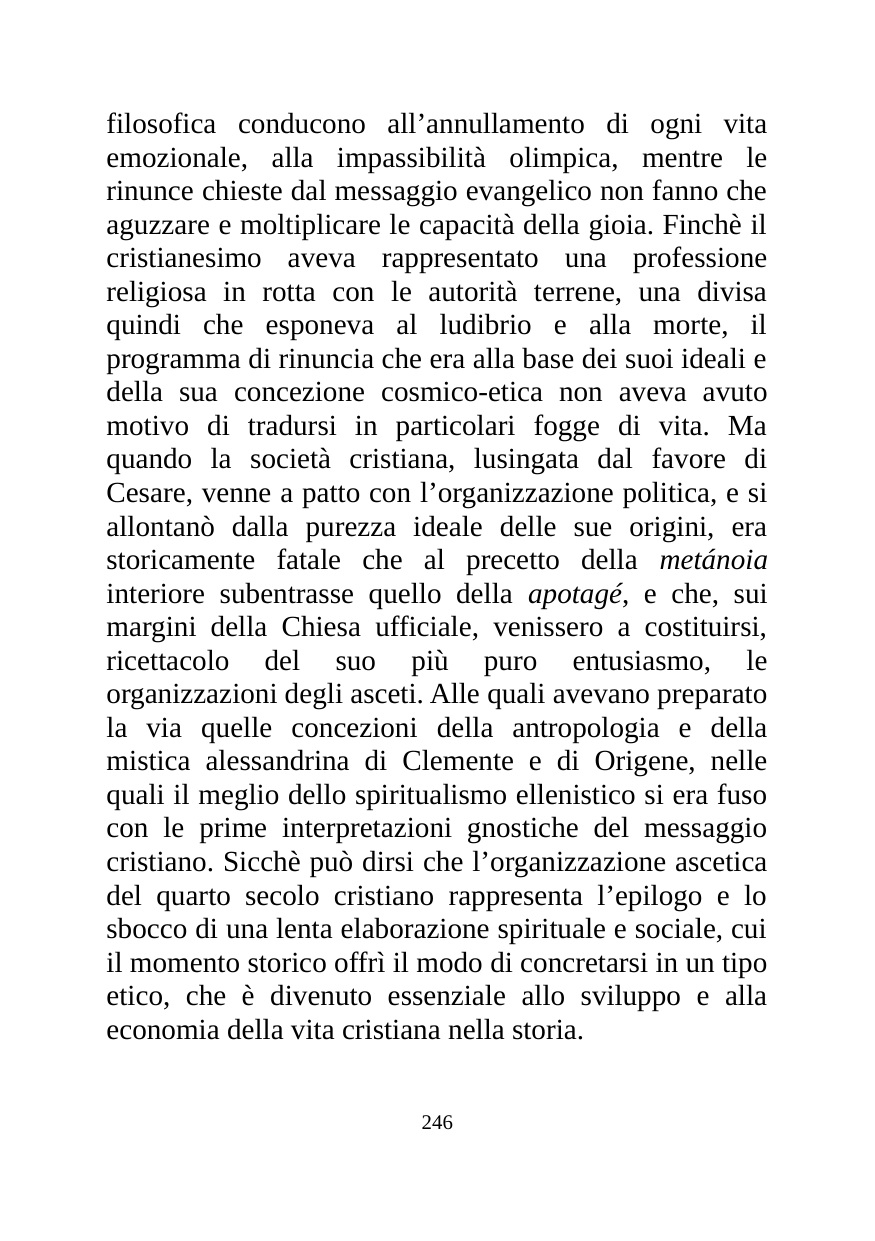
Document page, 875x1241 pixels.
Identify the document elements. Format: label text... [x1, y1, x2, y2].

text filosofica conducono all’annullamento di ogni vita emozionale, alla impassibilità olimpica, mentre le rinunce chieste dal messaggio evangelico non fanno che aguzzare e moltiplicare le capacità della gioia. Finchè il cristianesimo aveva rappresentato una professione religiosa in rotta con le autorità terrene, una divisa quindi che esponeva al ludibrio e alla morte, il programma di rinuncia che era alla base dei suoi ideali e della sua concezione cosmico-etica non aveva avuto motivo di tradursi in particolari fogge di vita. Ma quando la società cristiana, lusingata dal favore di Cesare, venne a patto con l’organizzazione politica, e si allontanò dalla purezza ideale delle sue origini, era storicamente fatale che al precetto della metánoia interiore subentrasse quello della apotagé, e che, sui margini della Chiesa ufficiale, venissero a costituirsi, ricettacolo del suo più puro entusiasmo, le organizzazioni degli asceti. Alle quali avevano preparato la via quelle concezioni della antropologia e della mistica alessandrina di Clemente e di Origene, nelle quali il meglio dello spiritualismo ellenistico si era fuso con le prime interpretazioni gnostiche del messaggio cristiano. Sicchè può dirsi che l’organizzazione ascetica del quarto secolo cristiano rappresenta l’epilogo e lo sbocco di una lenta elaborazione spirituale e sociale, cui il momento storico offrì il modo di concretarsi in un tipo etico, che è divenuto essenziale allo sviluppo e alla economia della vita cristiana nella storia. [106, 106, 768, 1045]
